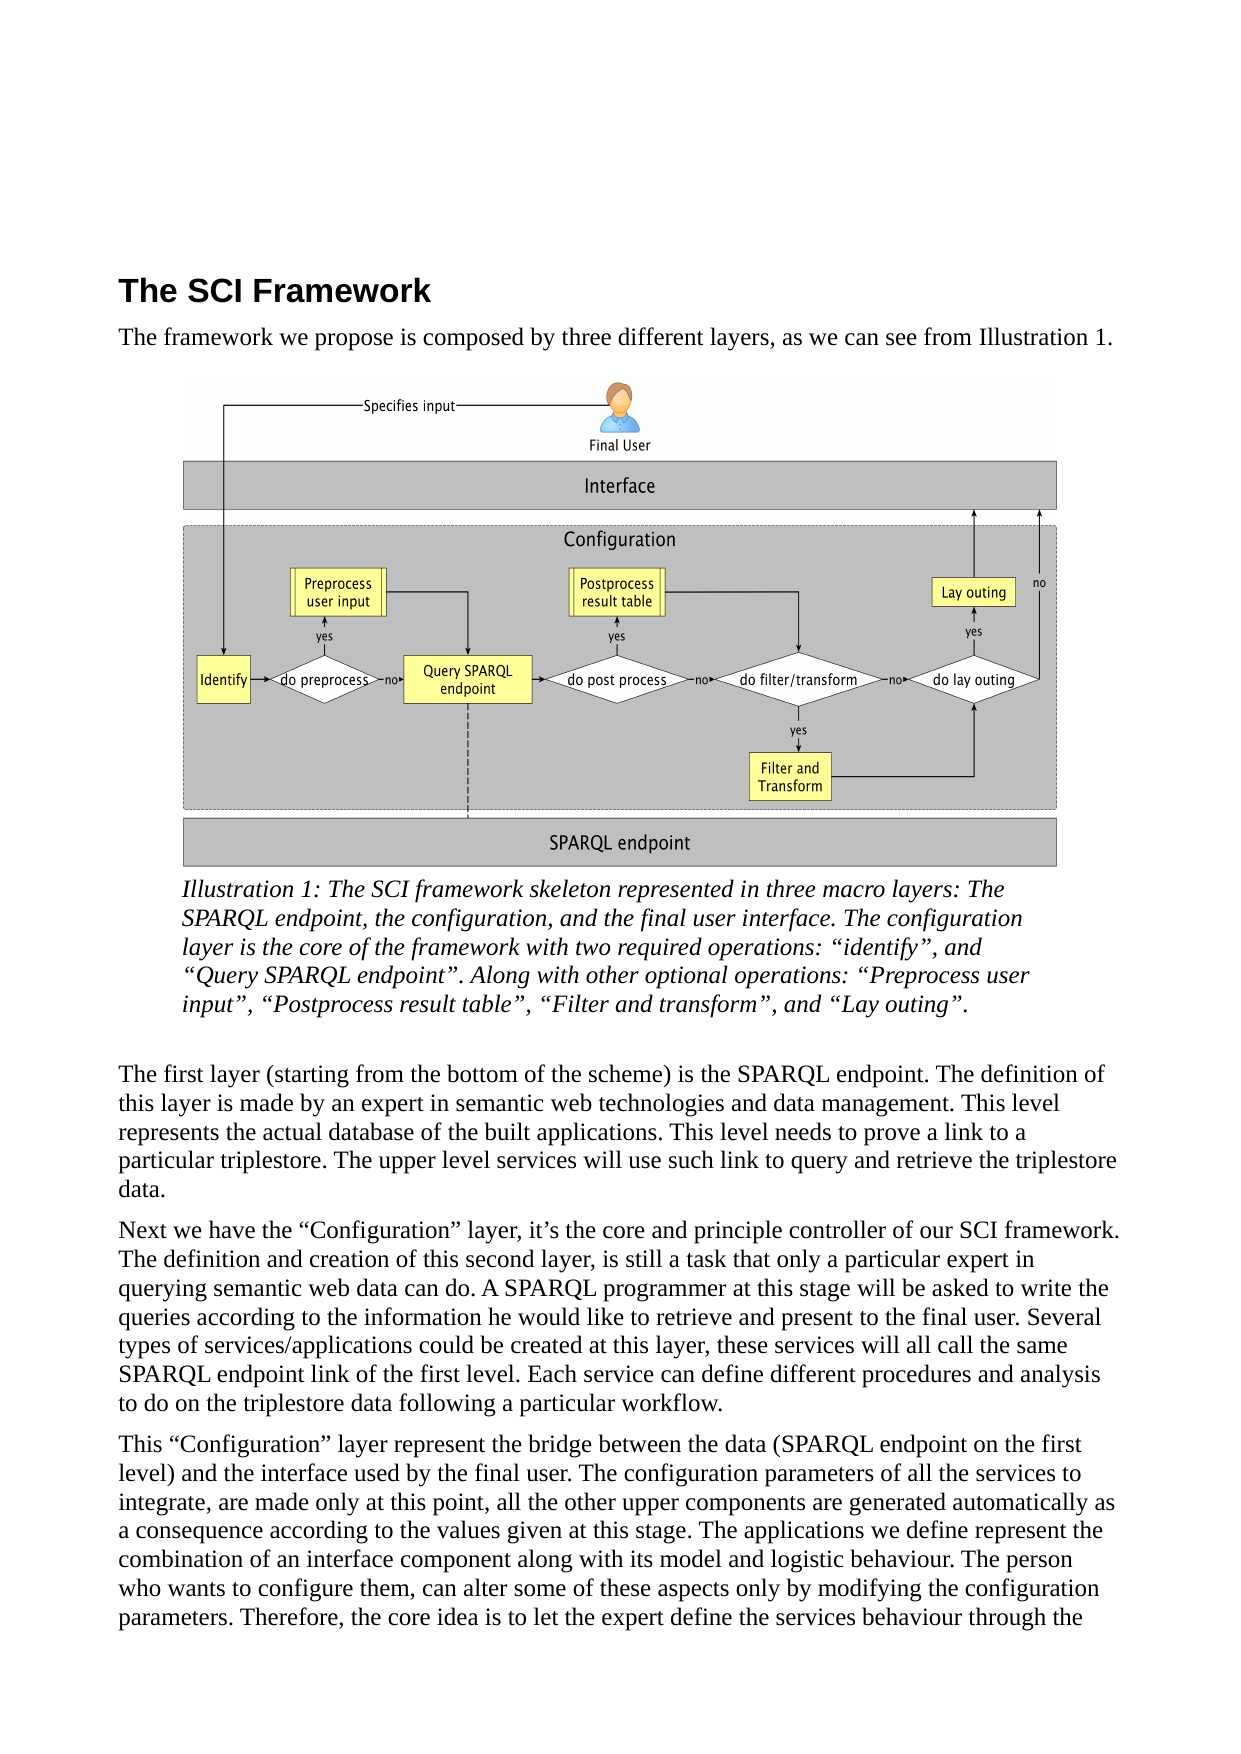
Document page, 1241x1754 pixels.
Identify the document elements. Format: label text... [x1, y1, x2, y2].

subtitle The SCI Framework [118, 270, 1122, 309]
picture [181, 375, 1059, 869]
text This “Configuration” layer represent the bridge between the data (SPARQL endpoint on the first level) and the interface used by the final user. The configuration parameters of all the services to integrate, are made only at this point, all the other upper components are generated automatically as a consequence according to the values given at this stage. The applications we define represent the combination of an interface component along with its model and logistic behaviour. The person who wants to configure them, can alter some of these aspects only by modifying the configuration parameters. Therefore, the core idea is to let the expert define the services behaviour through the [118, 1429, 1122, 1631]
text The framework we propose is composed by three different layers, as we can see from Illustration 1. [118, 322, 1122, 350]
text Next we have the “Configuration” layer, it’s the core and principle controller of our SCI framework. The definition and creation of this second layer, is still a task that only a particular expert in querying semantic web data can do. A SPARQL programmer at this stage will be asked to write the queries according to the information he would like to retrieve and present to the final user. Several types of services/applications could be created at this layer, these services will all call the same SPARQL endpoint link of the first level. Each service can define different procedures and analysis to do on the triplestore data following a particular workflow. [118, 1216, 1122, 1417]
text Illustration 1: The SCI framework skeleton represented in three macro layers: The SPARQL endpoint, the configuration, and the final user interface. The configuration layer is the core of the framework with two required operations: “identify”, and “Query SPARQL endpoint”. Along with other optional operations: “Preprocess user input”, “Postprocess result table”, “Filter and transform”, and “Lay outing”. [182, 869, 1059, 1018]
text The first layer (starting from the bottom of the scheme) is the SPARQL endpoint. The definition of this layer is made by an expert in semantic web technologies and data management. This level represents the actual database of the built applications. This level needs to prove a link to a particular triplestore. The upper level services will use such link to query and retrieve the triplestore data. [118, 1059, 1122, 1203]
